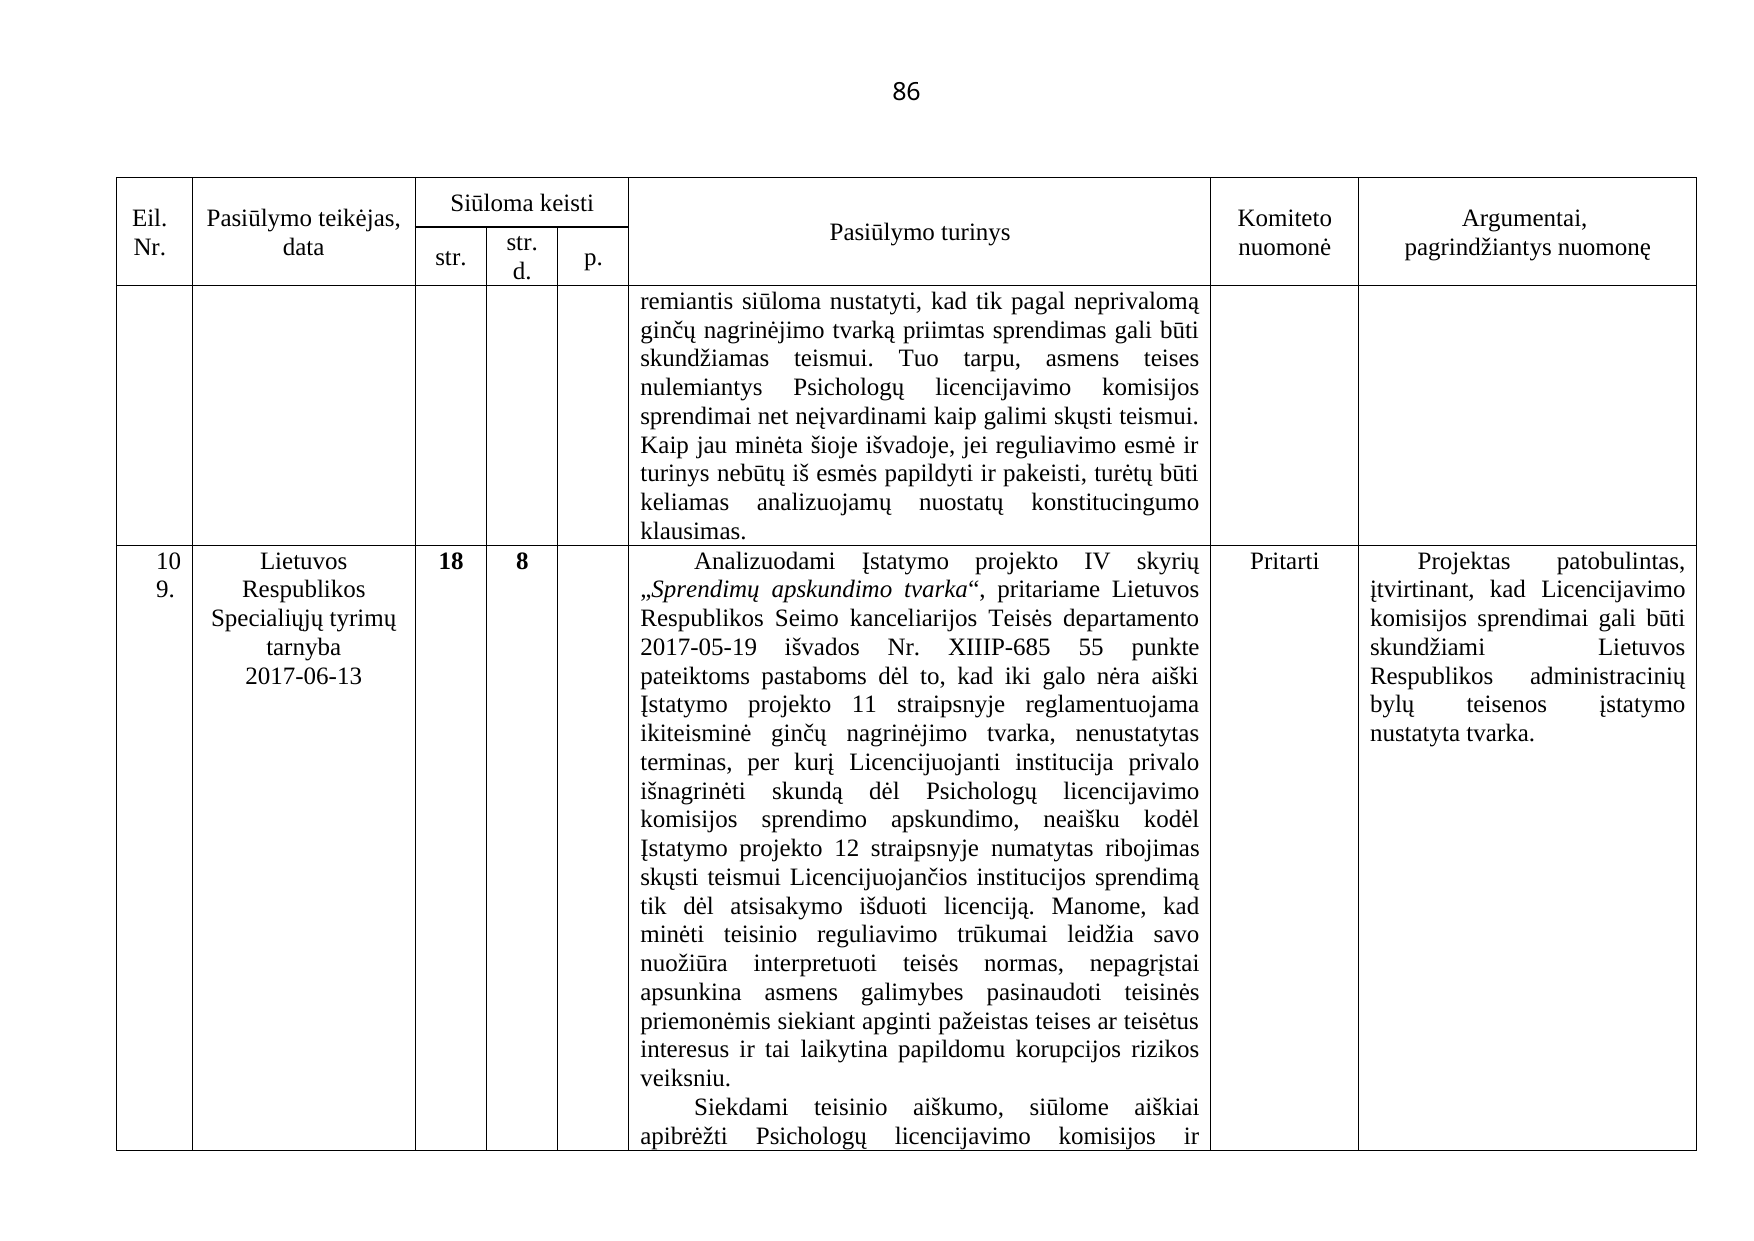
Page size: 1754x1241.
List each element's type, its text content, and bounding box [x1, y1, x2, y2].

table_cell [416, 286, 486, 545]
table_header Pasiūlymo teikėjas, data [193, 178, 415, 285]
table_cell Lietuvos Respublikos Specialiųjų tyrimų tarnyba 2017-06-13 [193, 546, 415, 1149]
table_cell [1359, 286, 1696, 545]
table_cell Projektas patobulintas, įtvirtinant, kad Licencijavimo komisijos sprendimai gali būti skundžiami Lietuvos Respublikos administracinių bylų teisenos įstatymo nustatyta tvarka. [1359, 546, 1696, 1149]
table_cell p. [558, 228, 628, 285]
table_cell 8 [487, 546, 557, 1149]
table_header Siūloma keisti [416, 178, 628, 226]
table_header Pasiūlymo turinys [629, 178, 1210, 285]
table_cell Analizuodami Įstatymo projekto IV skyrių „Sprendimų apskundimo tvarka“, pritariame Lietuvos Respublikos Seimo kanceliarijos Teisės departamento 2017-05-19 išvados Nr. XIIIP-685 55 punkte pateiktoms pastaboms dėl to, kad iki galo nėra aiški Įstatymo projekto 11 straipsnyje reglamentuojama ikiteisminė ginčų nagrinėjimo tvarka, nenustatytas terminas, per kurį Licencijuojanti institucija privalo išnagrinėti skundą dėl Psichologų licencijavimo komisijos sprendimo apskundimo, neaišku kodėl Įstatymo projekto 12 straipsnyje numatytas ribojimas skųsti teismui Licencijuojančios institucijos sprendimą tik dėl atsisakymo išduoti licenciją. Manome, kad minėti teisinio reguliavimo trūkumai leidžia savo nuožiūra interpretuoti teisės normas, nepagrįstai apsunkina asmens galimybes pasinaudoti teisinės priemonėmis siekiant apginti pažeistas teises ar teisėtus interesus ir tai laikytina papildomu korupcijos rizikos veiksniu. Siekdami teisinio aiškumo, siūlome aiškiai apibrėžti Psichologų licencijavimo komisijos ir [629, 546, 1210, 1149]
table_cell [558, 546, 628, 1149]
table_header Argumentai, pagrindžiantys nuomonę [1359, 178, 1696, 285]
table_cell [558, 286, 628, 545]
table_cell [193, 286, 415, 545]
table_header Komiteto nuomonė [1211, 178, 1358, 285]
table_cell str. [416, 228, 486, 285]
table_cell [117, 286, 192, 545]
table_cell remiantis siūloma nustatyti, kad tik pagal neprivalomą ginčų nagrinėjimo tvarką priimtas sprendimas gali būti skundžiamas teismui. Tuo tarpu, asmens teises nulemiantys Psichologų licencijavimo komisijos sprendimai net neįvardinami kaip galimi skųsti teismui. Kaip jau minėta šioje išvadoje, jei reguliavimo esmė ir turinys nebūtų iš esmės papildyti ir pakeisti, turėtų būti keliamas analizuojamų nuostatų konstitucingumo klausimas. [629, 286, 1210, 545]
table_cell [117, 546, 192, 1149]
table_cell 18 [416, 546, 486, 1149]
table_cell str. d. [487, 228, 557, 285]
table_cell [1211, 286, 1358, 545]
table_cell Pritarti [1211, 546, 1358, 1149]
table_header Eil. Nr. [117, 178, 192, 285]
table_cell [487, 286, 557, 545]
